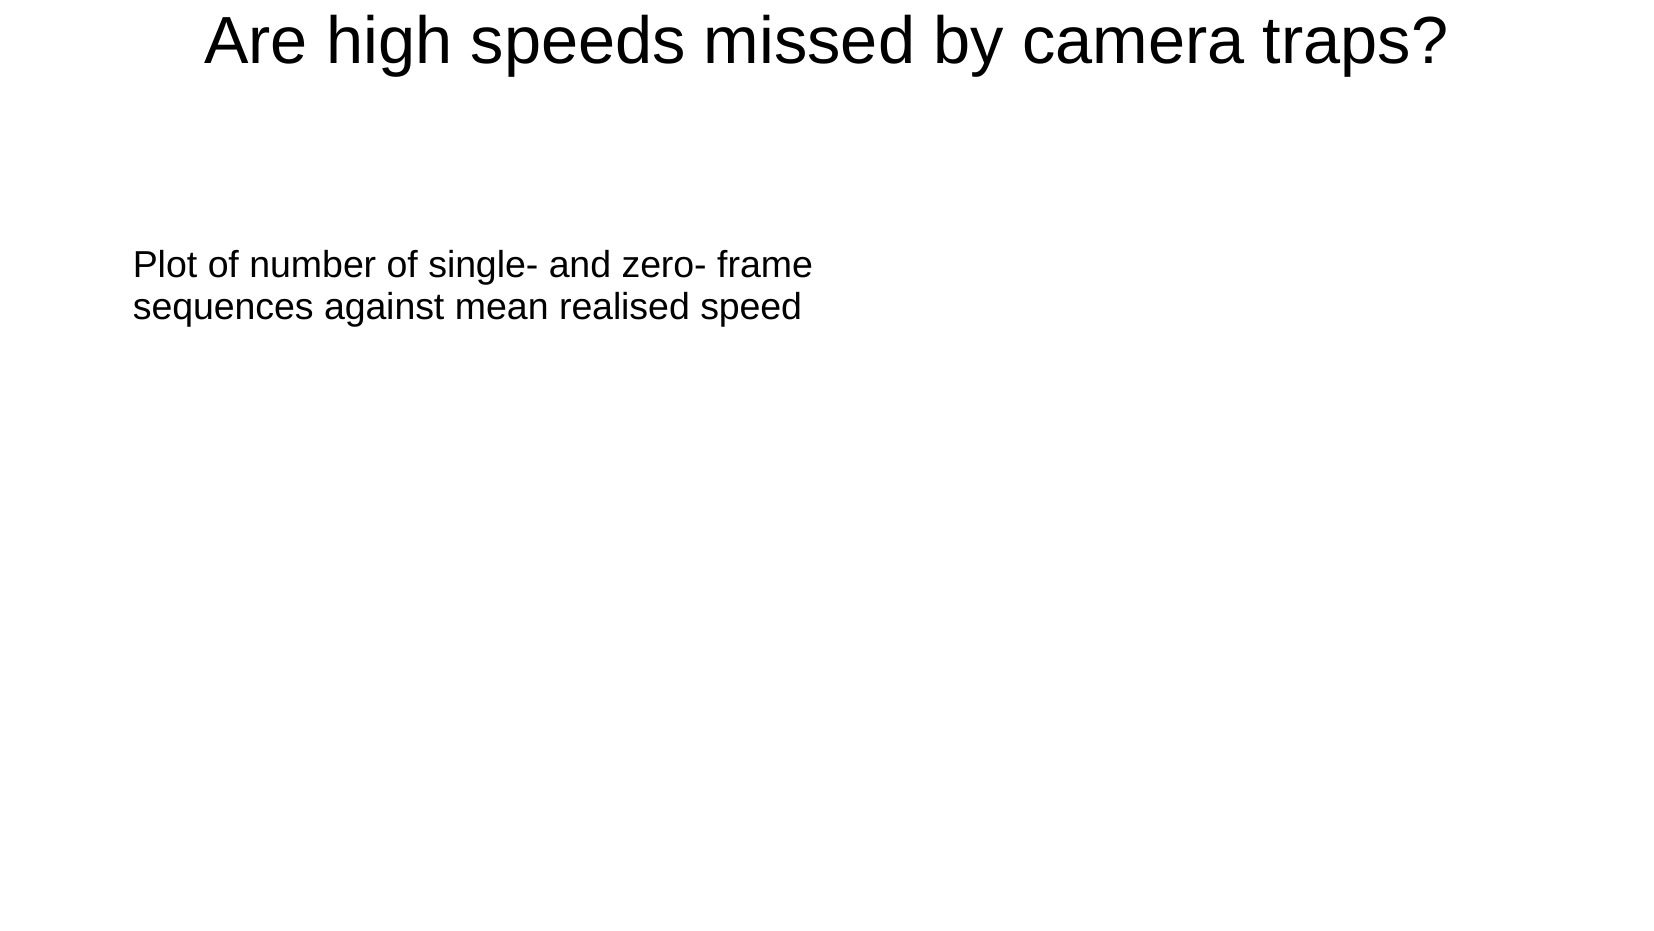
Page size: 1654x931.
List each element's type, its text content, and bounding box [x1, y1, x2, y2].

title Are high speeds missed by camera traps? [82, 0, 1571, 119]
text_box Plot of number of single- and zero- frame sequences against mean realised speed [118, 236, 898, 336]
